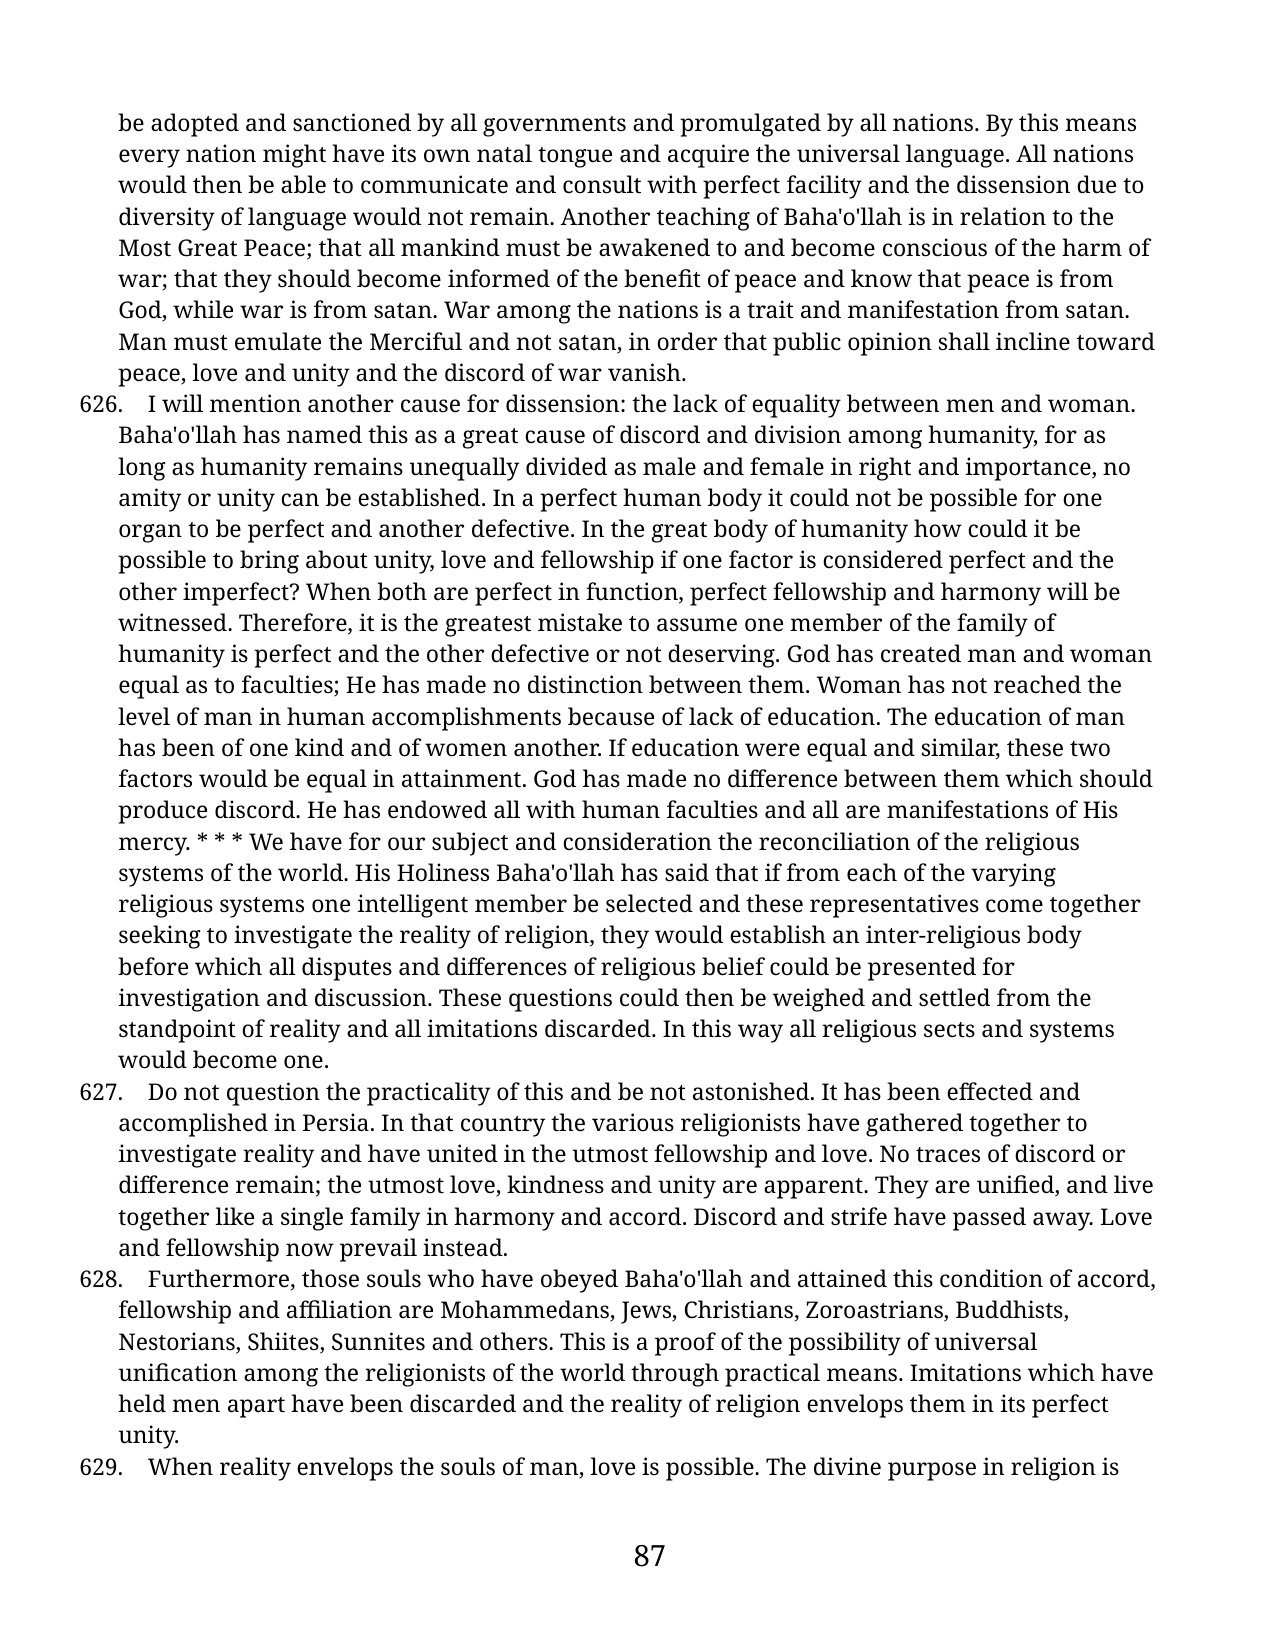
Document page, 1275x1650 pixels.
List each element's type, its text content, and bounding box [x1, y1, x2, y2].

list Furthermore, those souls who have obeyed Baha'o'llah and attained this condition of accord, fellowship and affiliation are Mohammedans, Jews, Christians, Zoroastrians, Buddhists, Nestorians, Shiites, Sunnites and others. This is a proof of the possibility of universal unification among the religionists of the world through practical means. Imitations which have held men apart have been discarded and the reality of religion envelops them in its perfect unity. [79, 1263, 1157, 1450]
list When reality envelops the souls of man, love is possible. The divine purpose in religion is [79, 1450, 1157, 1482]
list be adopted and sanctioned by all governments and promulgated by all nations. By this means every nation might have its own natal tongue and acquire the universal language. All nations would then be able to communicate and consult with perfect facility and the dissension due to diversity of language would not remain. Another teaching of Baha'o'llah is in relation to the Most Great Peace; that all mankind must be awakened to and become conscious of the harm of war; that they should become informed of the benefit of peace and know that peace is from God, while war is from satan. War among the nations is a trait and manifestation from satan. Man must emulate the Merciful and not satan, in order that public opinion shall incline toward peace, love and unity and the discord of war vanish. [79, 107, 1157, 388]
list Do not question the practicality of this and be not astonished. It has been effected and accomplished in Persia. In that country the various religionists have gathered together to investigate reality and have united in the utmost fellowship and love. No traces of discord or difference remain; the utmost love, kindness and unity are apparent. They are unified, and live together like a single family in harmony and accord. Discord and strife have passed away. Love and fellowship now prevail instead. [79, 1075, 1157, 1263]
list I will mention another cause for dissension: the lack of equality between men and woman. Baha'o'llah has named this as a great cause of discord and division among humanity, for as long as humanity remains unequally divided as male and female in right and importance, no amity or unity can be established. In a perfect human body it could not be possible for one organ to be perfect and another defective. In the great body of humanity how could it be possible to bring about unity, love and fellowship if one factor is considered perfect and the other imperfect? When both are perfect in function, perfect fellowship and harmony will be witnessed. Therefore, it is the greatest mistake to assume one member of the family of humanity is perfect and the other defective or not deserving. God has created man and woman equal as to faculties; He has made no distinction between them. Woman has not reached the level of man in human accomplishments because of lack of education. The education of man has been of one kind and of women another. If education were equal and similar, these two factors would be equal in attainment. God has made no difference between them which should produce discord. He has endowed all with human faculties and all are manifestations of His mercy. * * * We have for our subject and consideration the reconciliation of the religious systems of the world. His Holiness Baha'o'llah has said that if from each of the varying religious systems one intelligent member be selected and these representatives come together seeking to investigate the reality of religion, they would establish an inter-religious body before which all disputes and differences of religious belief could be presented for investigation and discussion. These questions could then be weighed and settled from the standpoint of reality and all imitations discarded. In this way all religious sects and systems would become one. [79, 388, 1157, 1075]
